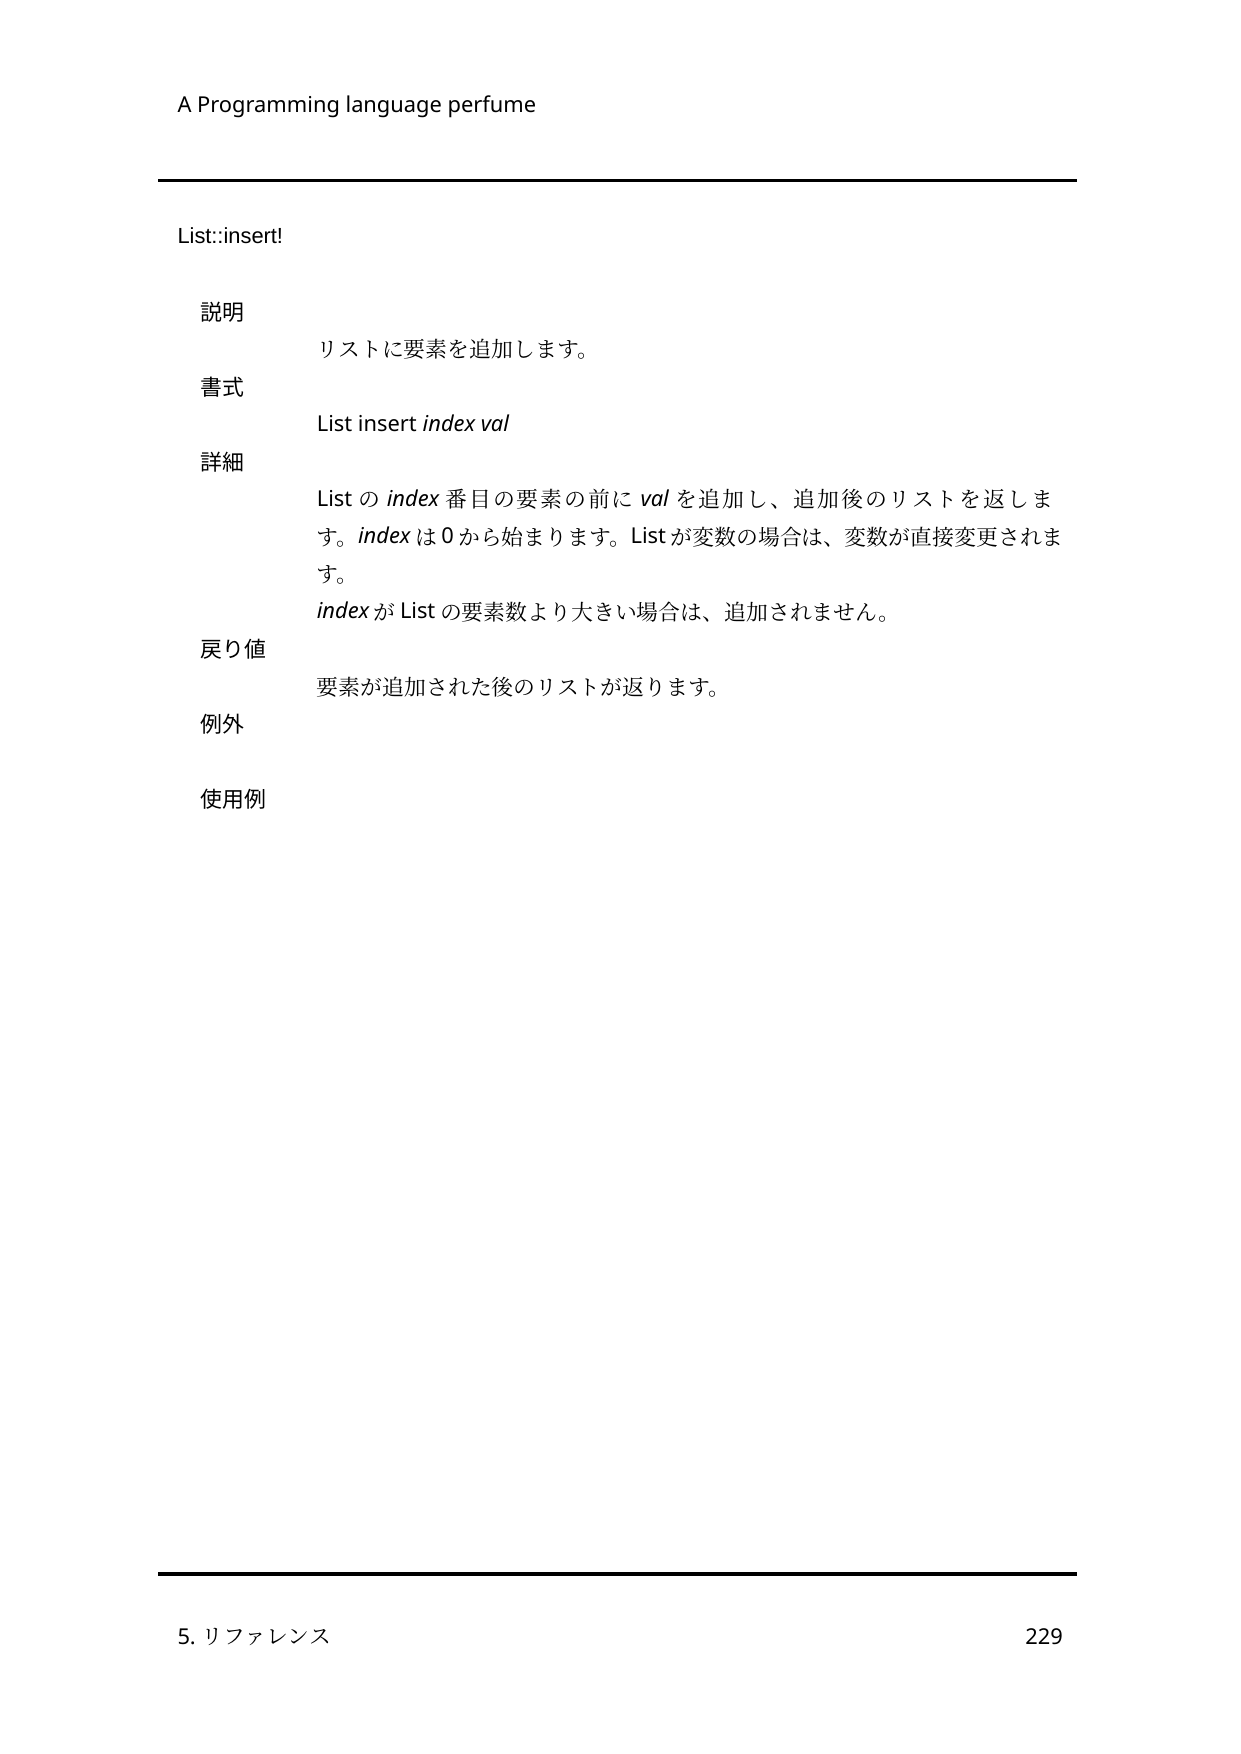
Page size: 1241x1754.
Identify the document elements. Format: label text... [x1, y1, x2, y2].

table_header リストに要素を追加します。 [317, 292, 1063, 367]
table_cell 使用例 [200, 779, 317, 854]
table_cell 要素が追加された後のリストが返ります。 [317, 629, 1063, 704]
table_cell 戻り値 [200, 629, 317, 704]
table_cell List insert index val [317, 367, 1063, 442]
table_cell Listのindex番目の要素の前にvalを追加し、追加後のリストを返します。indexは0から始まります。Listが変数の場合は、変数が直接変更されます。 indexがListの要素数より大きい場合は、追加されません。 [317, 442, 1063, 629]
table_header 説明 [200, 292, 317, 367]
table_cell [317, 704, 1063, 779]
table_cell 書式 [200, 367, 317, 442]
subtitle List::insert! [177, 217, 1063, 254]
table_cell [317, 779, 1063, 854]
table_cell 例外 [200, 704, 317, 779]
table_cell 詳細 [200, 442, 317, 629]
